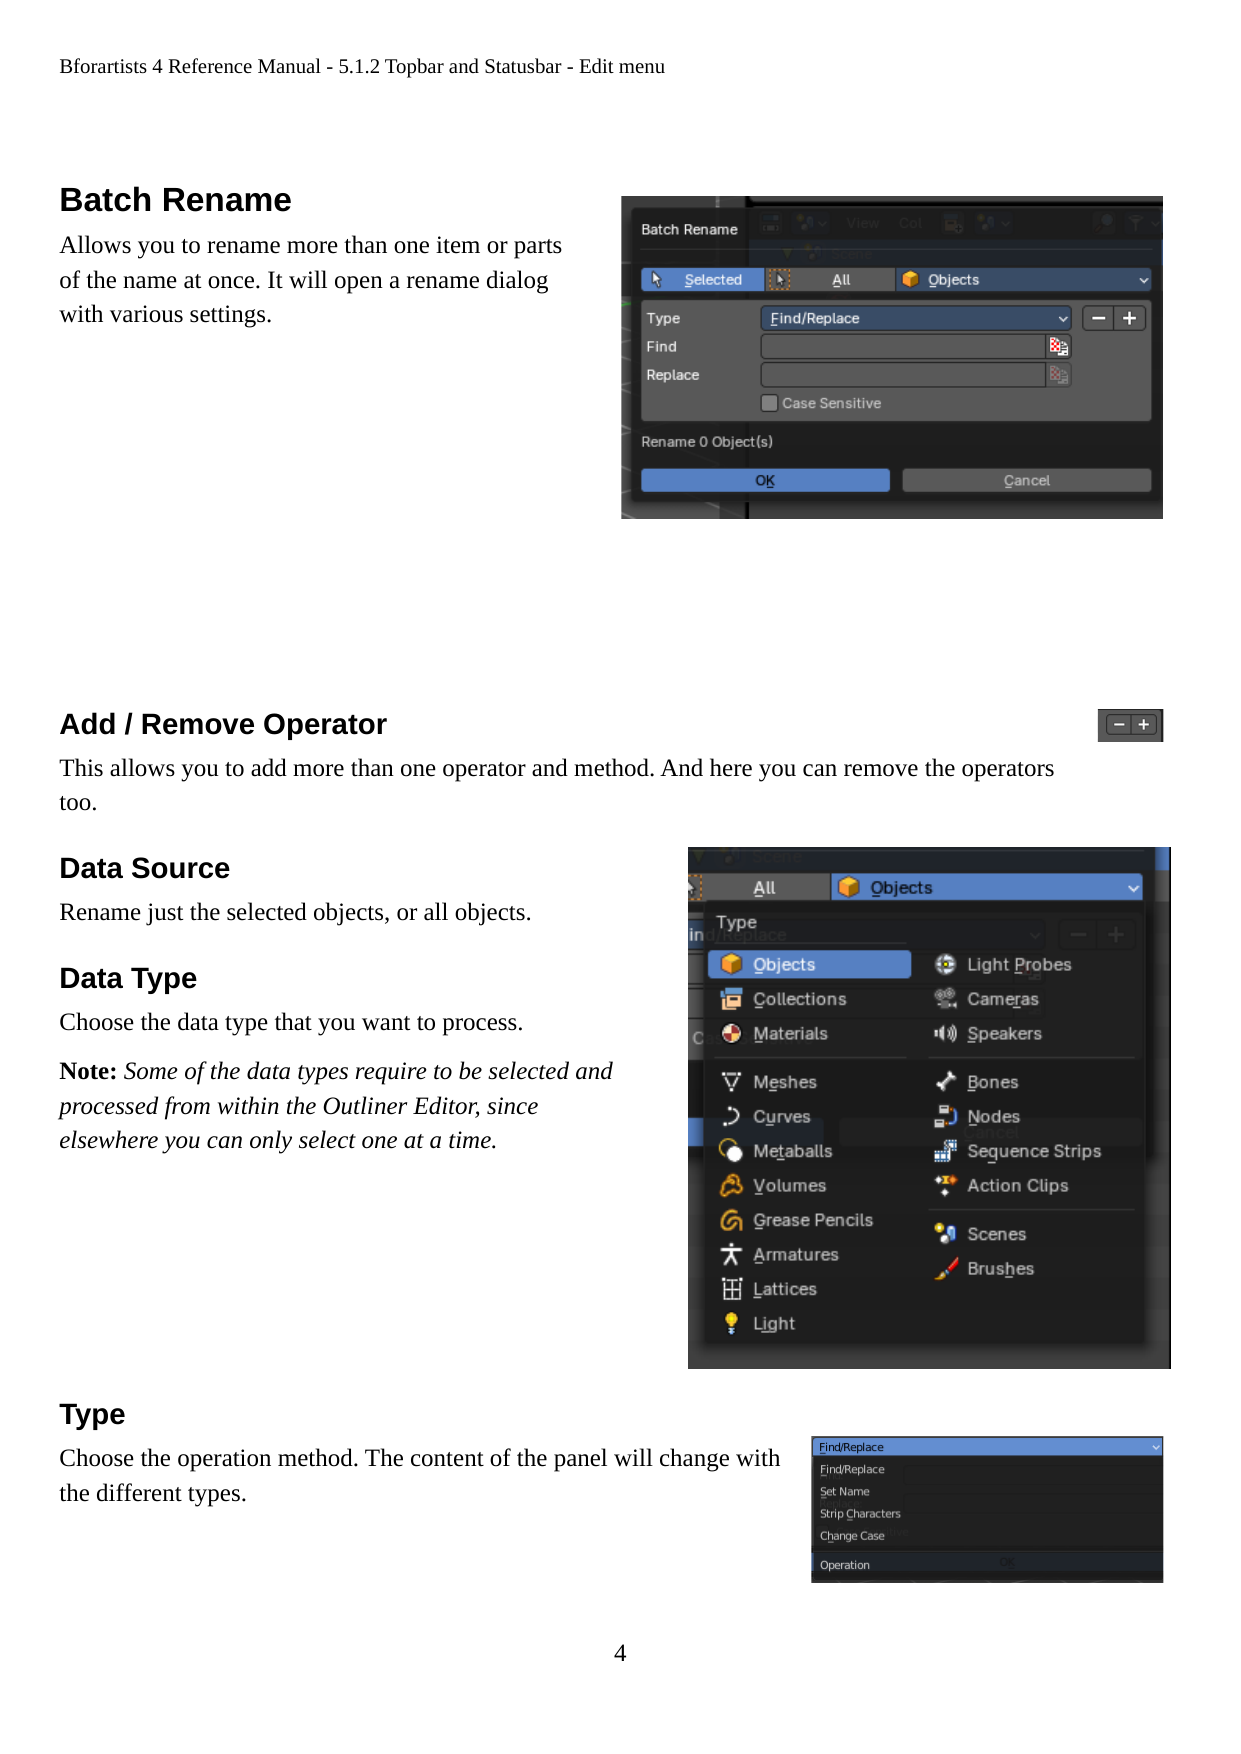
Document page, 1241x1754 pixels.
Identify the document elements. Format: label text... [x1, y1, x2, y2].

picture [811, 1436, 1164, 1583]
picture [621, 196, 1163, 519]
text Rename just the selected objects, or all objects. [59, 897, 688, 926]
subtitle Add / Remove Operator [59, 707, 1181, 740]
text Allows you to rename more than one item or parts of the name at once. It will open a rename dialog with various settings. [59, 231, 621, 328]
subtitle [1171, 961, 1181, 995]
picture [1097, 709, 1164, 742]
subtitle Data Source [59, 851, 688, 885]
text Choose the operation method. The content of the panel will change with the different types. [59, 1443, 811, 1506]
picture [688, 847, 1171, 1369]
subtitle [1171, 851, 1181, 885]
subtitle Data Type [59, 961, 688, 995]
text This allows you to add more than one operator and method. And here you can remove the operators too. [59, 753, 1181, 816]
text Note: Some of the data types require to be selected and processed from within the Outliner Editor, since elsewhere you can only select one at a time. [59, 1056, 688, 1154]
subtitle Batch Rename [59, 179, 1181, 218]
subtitle Type [59, 1397, 1181, 1431]
text Choose the data type that you want to process. [59, 1007, 688, 1036]
